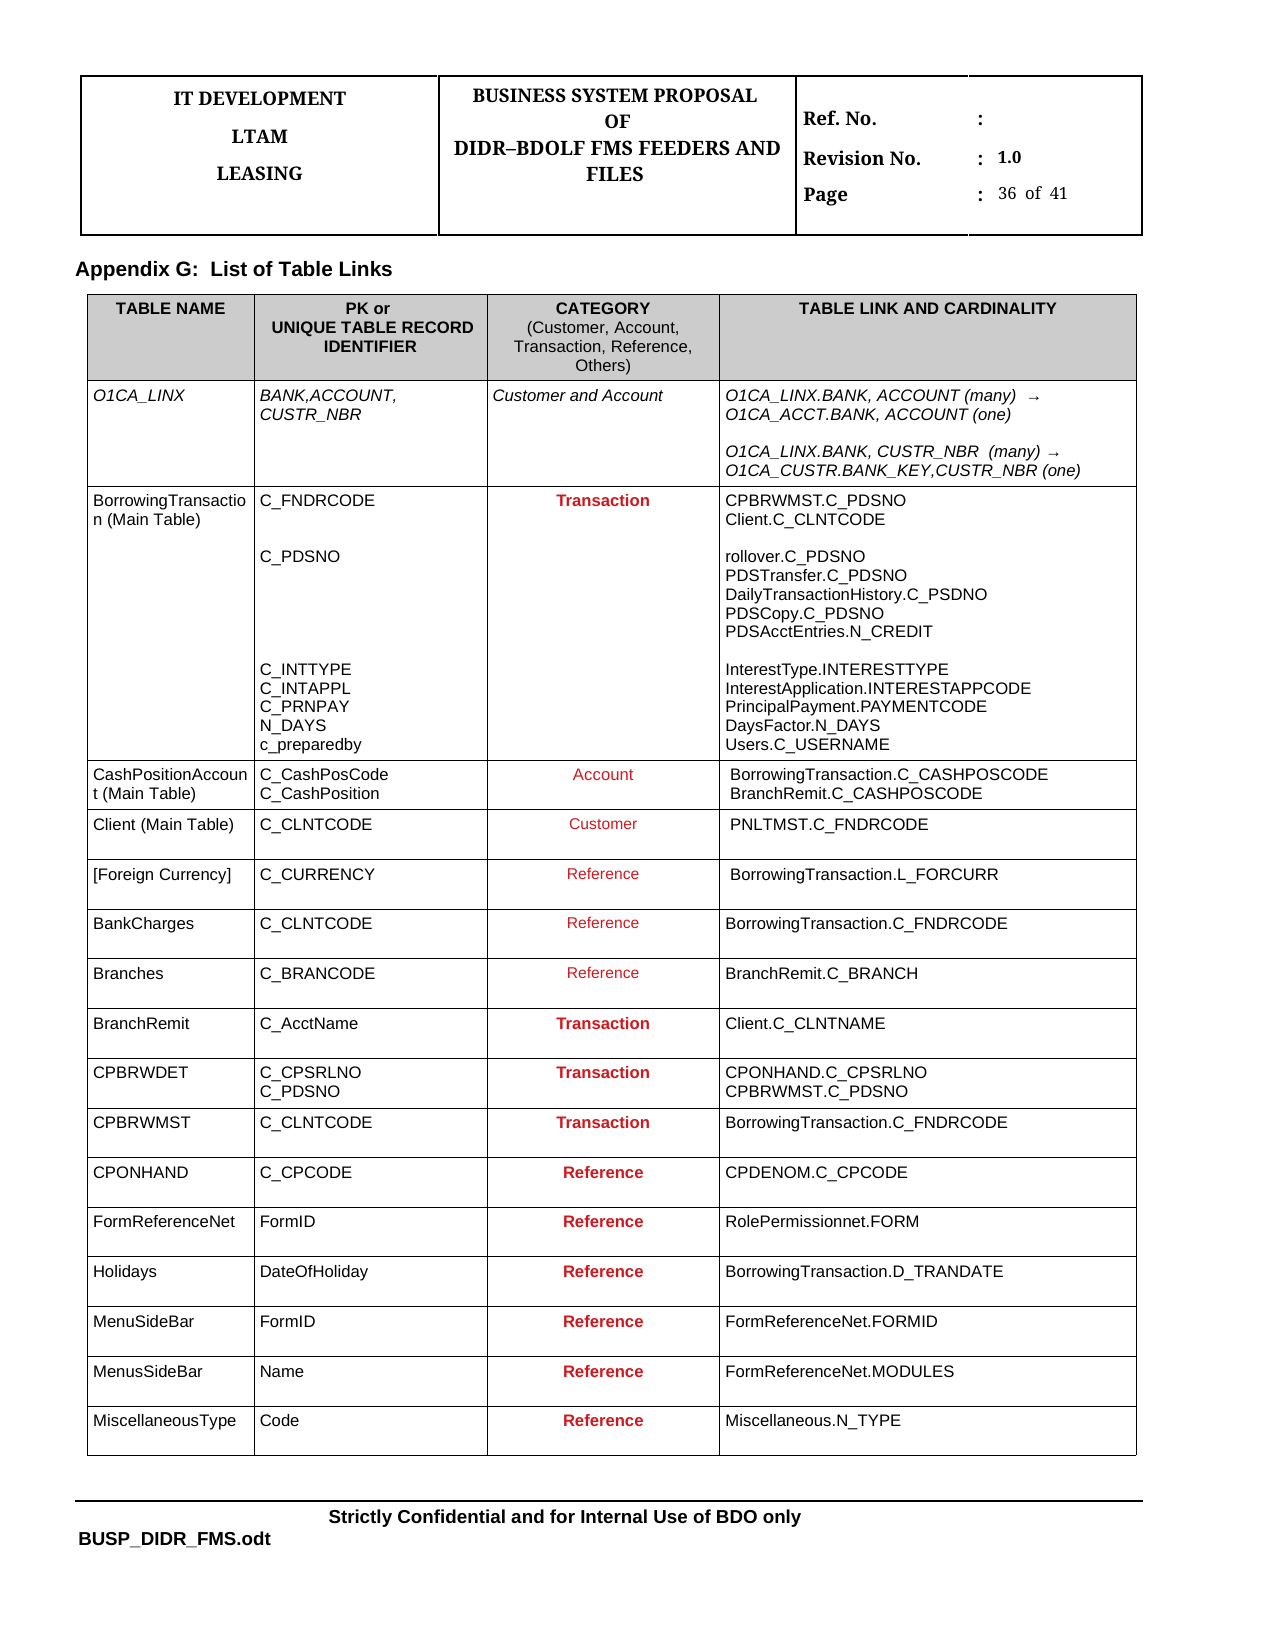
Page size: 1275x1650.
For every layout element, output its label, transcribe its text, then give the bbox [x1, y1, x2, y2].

table_cell Customer [488, 810, 719, 859]
table_cell Miscellaneous.N_TYPE [720, 1407, 1136, 1455]
table_cell BankCharges [88, 910, 254, 958]
list Appendix G: List of Table Links [75, 258, 1143, 281]
table_cell FormReferenceNet [88, 1208, 254, 1256]
table_cell Reference [488, 910, 719, 958]
table_cell FormID [255, 1208, 487, 1256]
table_cell MenuSideBar [88, 1307, 254, 1356]
table_cell Reference [488, 1158, 719, 1207]
table_cell C_CLNTCODE [255, 910, 487, 958]
table_cell C_CLNTCODE [255, 810, 487, 859]
table_cell FormID [255, 1307, 487, 1356]
table_cell [Foreign Currency] [88, 860, 254, 909]
table_cell BANK,ACCOUNT, CUSTR_NBR [255, 381, 487, 486]
table_cell CPBRWDET [88, 1059, 254, 1108]
table_cell Reference [488, 860, 719, 909]
table_cell BranchRemit [88, 1009, 254, 1058]
table_cell DateOfHoliday [255, 1257, 487, 1306]
table_cell RolePermissionnet.FORM [720, 1208, 1136, 1256]
table_cell C_CURRENCY [255, 860, 487, 909]
table_cell FormReferenceNet.MODULES [720, 1357, 1136, 1406]
table_cell O1CA_LINX.BANK, ACCOUNT (many) → O1CA_ACCT.BANK, ACCOUNT (one) O1CA_LINX.BANK, CUSTR_NBR (many) → O1CA_CUSTR.BANK_KEY,CUSTR_NBR (one) [720, 381, 1136, 486]
table_cell MiscellaneousType [88, 1407, 254, 1455]
table_cell CPONHAND.C_CPSRLNO CPBRWMST.C_PDSNO [720, 1059, 1136, 1108]
table_cell MenusSideBar [88, 1357, 254, 1406]
table_cell Holidays [88, 1257, 254, 1306]
table_cell C_CPCODE [255, 1158, 487, 1207]
table_cell BorrowingTransaction (Main Table) [88, 487, 254, 760]
table_cell C_AcctName [255, 1009, 487, 1058]
table_cell Branches [88, 959, 254, 1008]
table_cell CPBRWMST [88, 1109, 254, 1157]
table_cell Client (Main Table) [88, 810, 254, 859]
table_cell Reference [488, 959, 719, 1008]
table_cell BorrowingTransaction.C_FNDRCODE [720, 1109, 1136, 1157]
table_cell Reference [488, 1407, 719, 1455]
table_cell C_CPSRLNO C_PDSNO [255, 1059, 487, 1108]
table_header PK or UNIQUE TABLE RECORD IDENTIFIER [255, 295, 487, 380]
table_cell C_CLNTCODE [255, 1109, 487, 1157]
table_cell Reference [488, 1208, 719, 1256]
table_cell Customer and Account [488, 381, 719, 486]
table_cell BorrowingTransaction.C_CASHPOSCODE BranchRemit.C_CASHPOSCODE [720, 761, 1136, 809]
table_header TABLE NAME [88, 295, 254, 380]
table_cell Reference [488, 1357, 719, 1406]
table_header CATEGORY (Customer, Account, Transaction, Reference, Others) [488, 295, 719, 380]
table_cell Transaction [488, 1109, 719, 1157]
table_cell O1CA_LINX [88, 381, 254, 486]
table_cell Name [255, 1357, 487, 1406]
table_cell FormReferenceNet.FORMID [720, 1307, 1136, 1356]
table_cell CPBRWMST.C_PDSNO Client.C_CLNTCODE rollover.C_PDSNO PDSTransfer.C_PDSNO DailyTransactionHistory.C_PSDNO PDSCopy.C_PDSNO PDSAcctEntries.N_CREDIT InterestType.INTERESTTYPE InterestApplication.INTERESTAPPCODE PrincipalPayment.PAYMENTCODE DaysFactor.N_DAYS Users.C_USERNAME [720, 487, 1136, 760]
table_cell CPDENOM.C_CPCODE [720, 1158, 1136, 1207]
table_cell Transaction [488, 1009, 719, 1058]
table_cell Reference [488, 1307, 719, 1356]
table_cell PNLTMST.C_FNDRCODE [720, 810, 1136, 859]
table_cell BranchRemit.C_BRANCH [720, 959, 1136, 1008]
table_header TABLE LINK AND CARDINALITY [720, 295, 1136, 380]
table_cell BorrowingTransaction.D_TRANDATE [720, 1257, 1136, 1306]
table_cell Account [488, 761, 719, 809]
table_cell Transaction [488, 487, 719, 760]
table_cell Transaction [488, 1059, 719, 1108]
table_cell C_FNDRCODE C_PDSNO C_INTTYPE C_INTAPPL C_PRNPAY N_DAYS c_preparedby [255, 487, 487, 760]
table_cell CashPositionAccount (Main Table) [88, 761, 254, 809]
table_cell Client.C_CLNTNAME [720, 1009, 1136, 1058]
table_cell Reference [488, 1257, 719, 1306]
table_cell BorrowingTransaction.C_FNDRCODE [720, 910, 1136, 958]
table_cell Code [255, 1407, 487, 1455]
table_cell C_CashPosCode C_CashPosition [255, 761, 487, 809]
table_cell BorrowingTransaction.L_FORCURR [720, 860, 1136, 909]
table_cell C_BRANCODE [255, 959, 487, 1008]
table_cell CPONHAND [88, 1158, 254, 1207]
